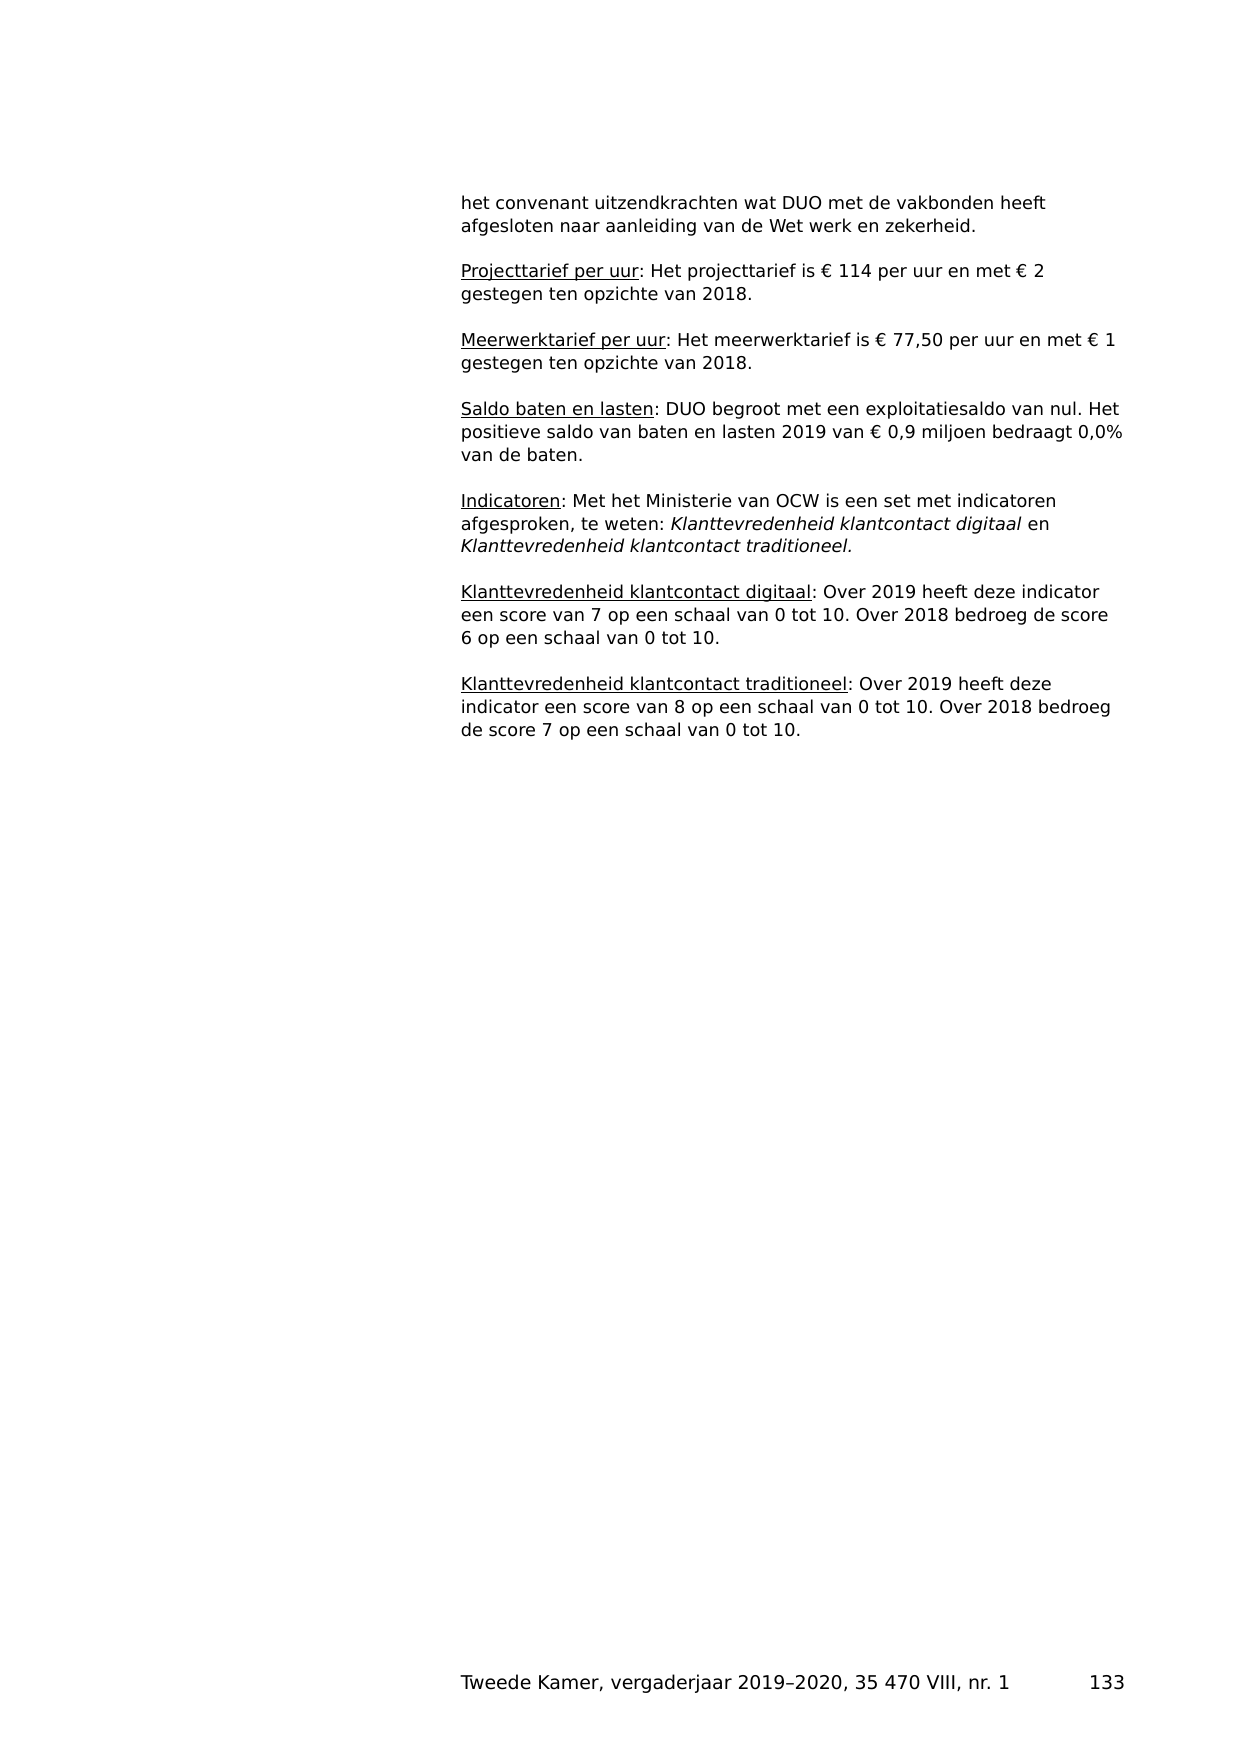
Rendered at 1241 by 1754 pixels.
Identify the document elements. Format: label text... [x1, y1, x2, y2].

text Indicatoren: Met het Ministerie van OCW is een set met indicatoren afgesproken, te weten: Klanttevredenheid klantcontact digitaal en Klanttevredenheid klantcontact traditioneel. [461, 489, 1125, 557]
text Klanttevredenheid klantcontact traditioneel: Over 2019 heeft deze indicator een score van 8 op een schaal van 0 tot 10. Over 2018 bedroeg de score 7 op een schaal van 0 tot 10. [461, 672, 1125, 741]
text Projecttarief per uur: Het projecttarief is € 114 per uur en met € 2 gestegen ten opzichte van 2018. [461, 259, 1125, 305]
text Saldo baten en lasten: DUO begroot met een exploitatiesaldo van nul. Het positieve saldo van baten en lasten 2019 van € 0,9 miljoen bedraagt 0,0% van de baten. [461, 397, 1125, 466]
text het convenant uitzendkrachten wat DUO met de vakbonden heeft afgesloten naar aanleiding van de Wet werk en zekerheid. [461, 191, 1125, 237]
text Klanttevredenheid klantcontact digitaal: Over 2019 heeft deze indicator een score van 7 op een schaal van 0 tot 10. Over 2018 bedroeg de score 6 op een schaal van 0 tot 10. [461, 580, 1125, 649]
text Meerwerktarief per uur: Het meerwerktarief is € 77,50 per uur en met € 1 gestegen ten opzichte van 2018. [461, 328, 1125, 374]
